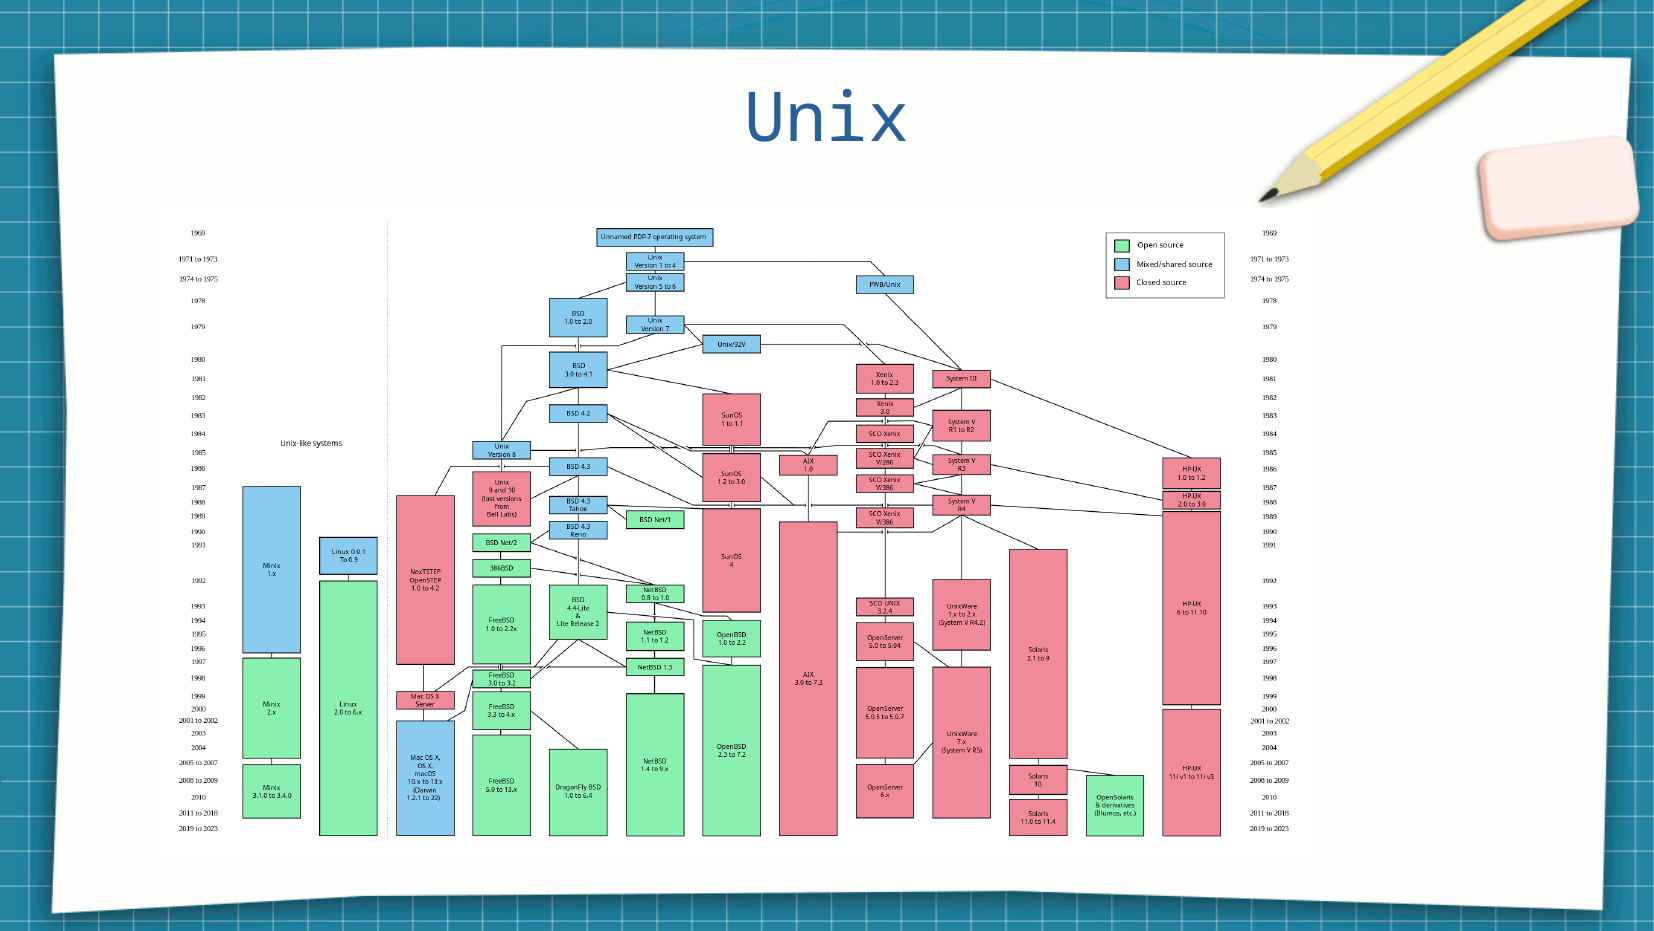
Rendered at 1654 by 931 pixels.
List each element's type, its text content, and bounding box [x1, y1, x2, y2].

picture [0, 0, 1654, 931]
title Unix [82, 37, 1571, 193]
